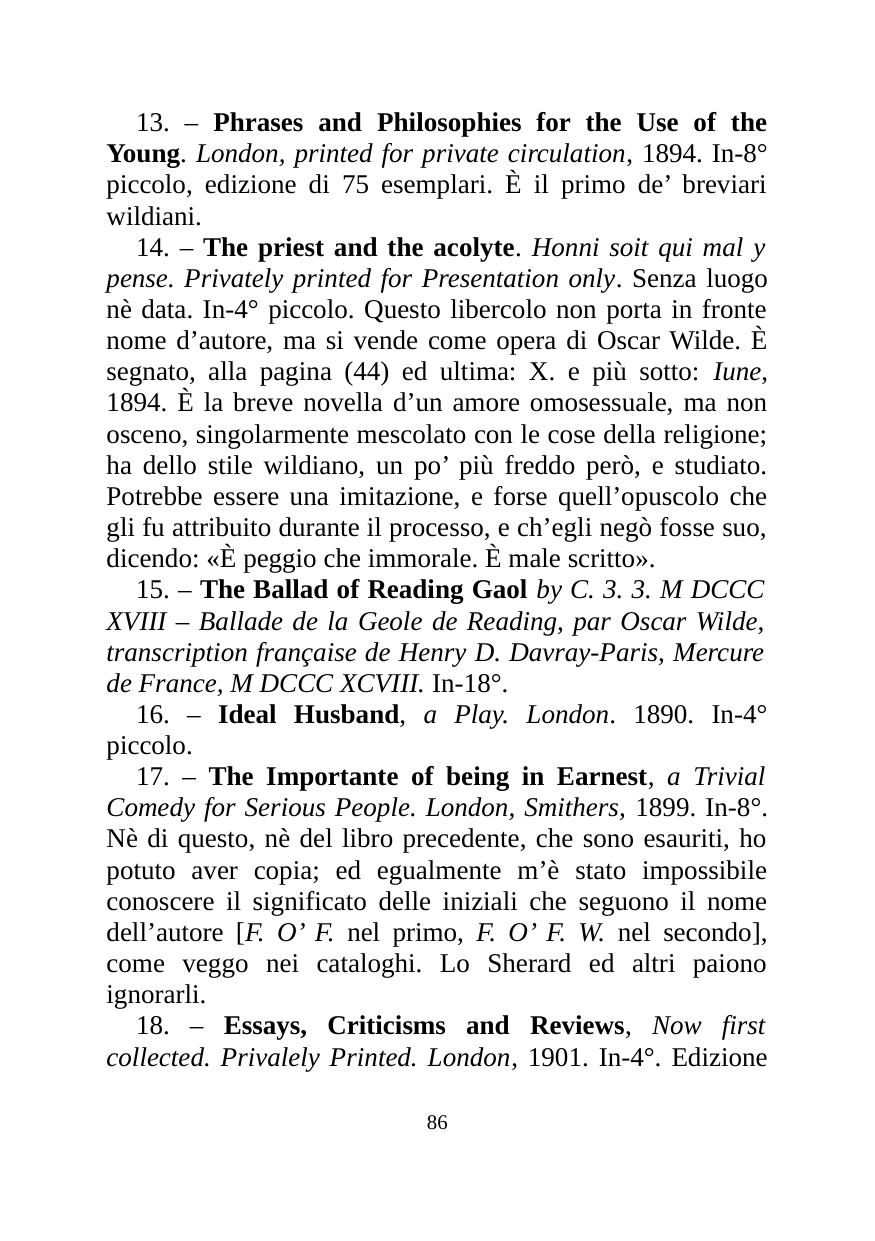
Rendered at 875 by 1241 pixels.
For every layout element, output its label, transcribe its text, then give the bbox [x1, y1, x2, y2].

text 17. – The Importante of being in Earnest, a Trivial Comedy for Serious People. London, Smithers, 1899. In-8°. Nè di questo, nè del libro precedente, che sono esauriti, ho potuto aver copia; ed egualmente m’è stato impossibile conoscere il significato delle iniziali che seguono il nome dell’autore [F. O’ F. nel primo, F. O’ F. W. nel secondo], come veggo nei cataloghi. Lo Sherard ed altri paiono ignorarli. [106, 760, 768, 1009]
text 13. – Phrases and Philosophies for the Use of the Young. London, printed for private circulation, 1894. In-8° piccolo, edizione di 75 esemplari. È il primo de’ breviari wildiani. [106, 106, 768, 231]
text 16. – Ideal Husband, a Play. London. 1890. In-4° piccolo. [106, 698, 768, 760]
text 14. – The priest and the acolyte. Honni soit qui mal y pense. Privately printed for Presentation only. Senza luogo nè data. In-4° piccolo. Questo libercolo non porta in fronte nome d’autore, ma si vende come opera di Oscar Wilde. È segnato, alla pagina (44) ed ultima: X. e più sotto: Iune, 1894. È la breve novella d’un amore omosessuale, ma non osceno, singolarmente mescolato con le cose della religione; ha dello stile wildiano, un po’ più freddo però, e studiato. Potrebbe essere una imitazione, e forse quell’opuscolo che gli fu attribuito durante il processo, e ch’egli negò fosse suo, dicendo: «È peggio che immorale. È male scritto». [106, 231, 768, 573]
text 15. – The Ballad of Reading Gaol by C. 3. 3. M DCCC XVIII – Ballade de la Geole de Reading, par Oscar Wilde, transcription française de Henry D. Davray-Paris, Mercure de France, M DCCC XCVIII. In-18°. [106, 573, 768, 698]
text 18. – Essays, Criticisms and Reviews, Now first collected. Privalely Printed. London, 1901. In-4°. Edizione [106, 1009, 768, 1072]
